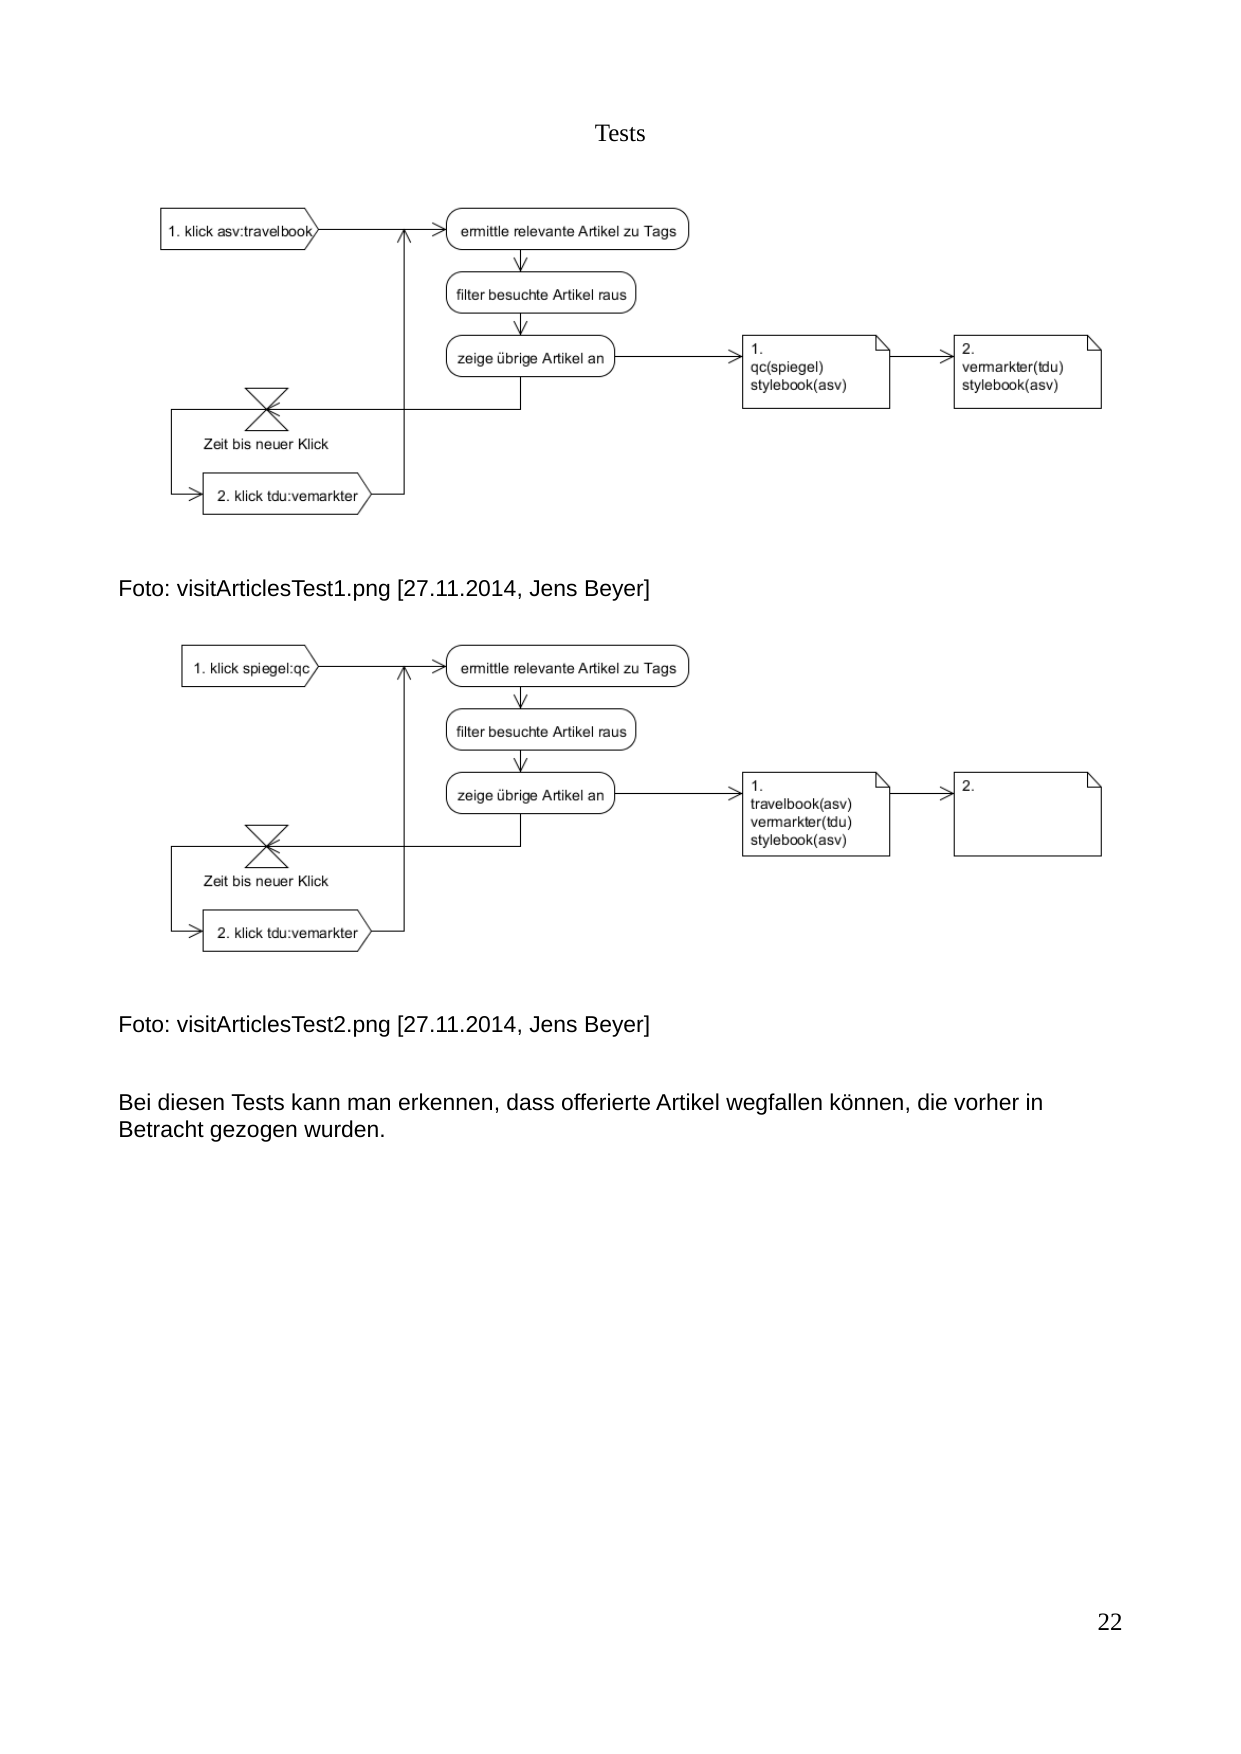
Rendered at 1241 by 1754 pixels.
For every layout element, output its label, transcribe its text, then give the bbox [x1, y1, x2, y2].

picture [118, 176, 1123, 536]
text Foto: visitArticlesTest2.png [27.11.2014, Jens Beyer] [118, 1011, 1122, 1038]
text Foto: visitArticlesTest1.png [27.11.2014, Jens Beyer] [118, 574, 1122, 601]
text Bei diesen Tests kann man erkennen, dass offerierte Artikel wegfallen können, die vorher in Betracht gezogen wurden. [118, 1089, 1122, 1142]
picture [118, 613, 1123, 973]
